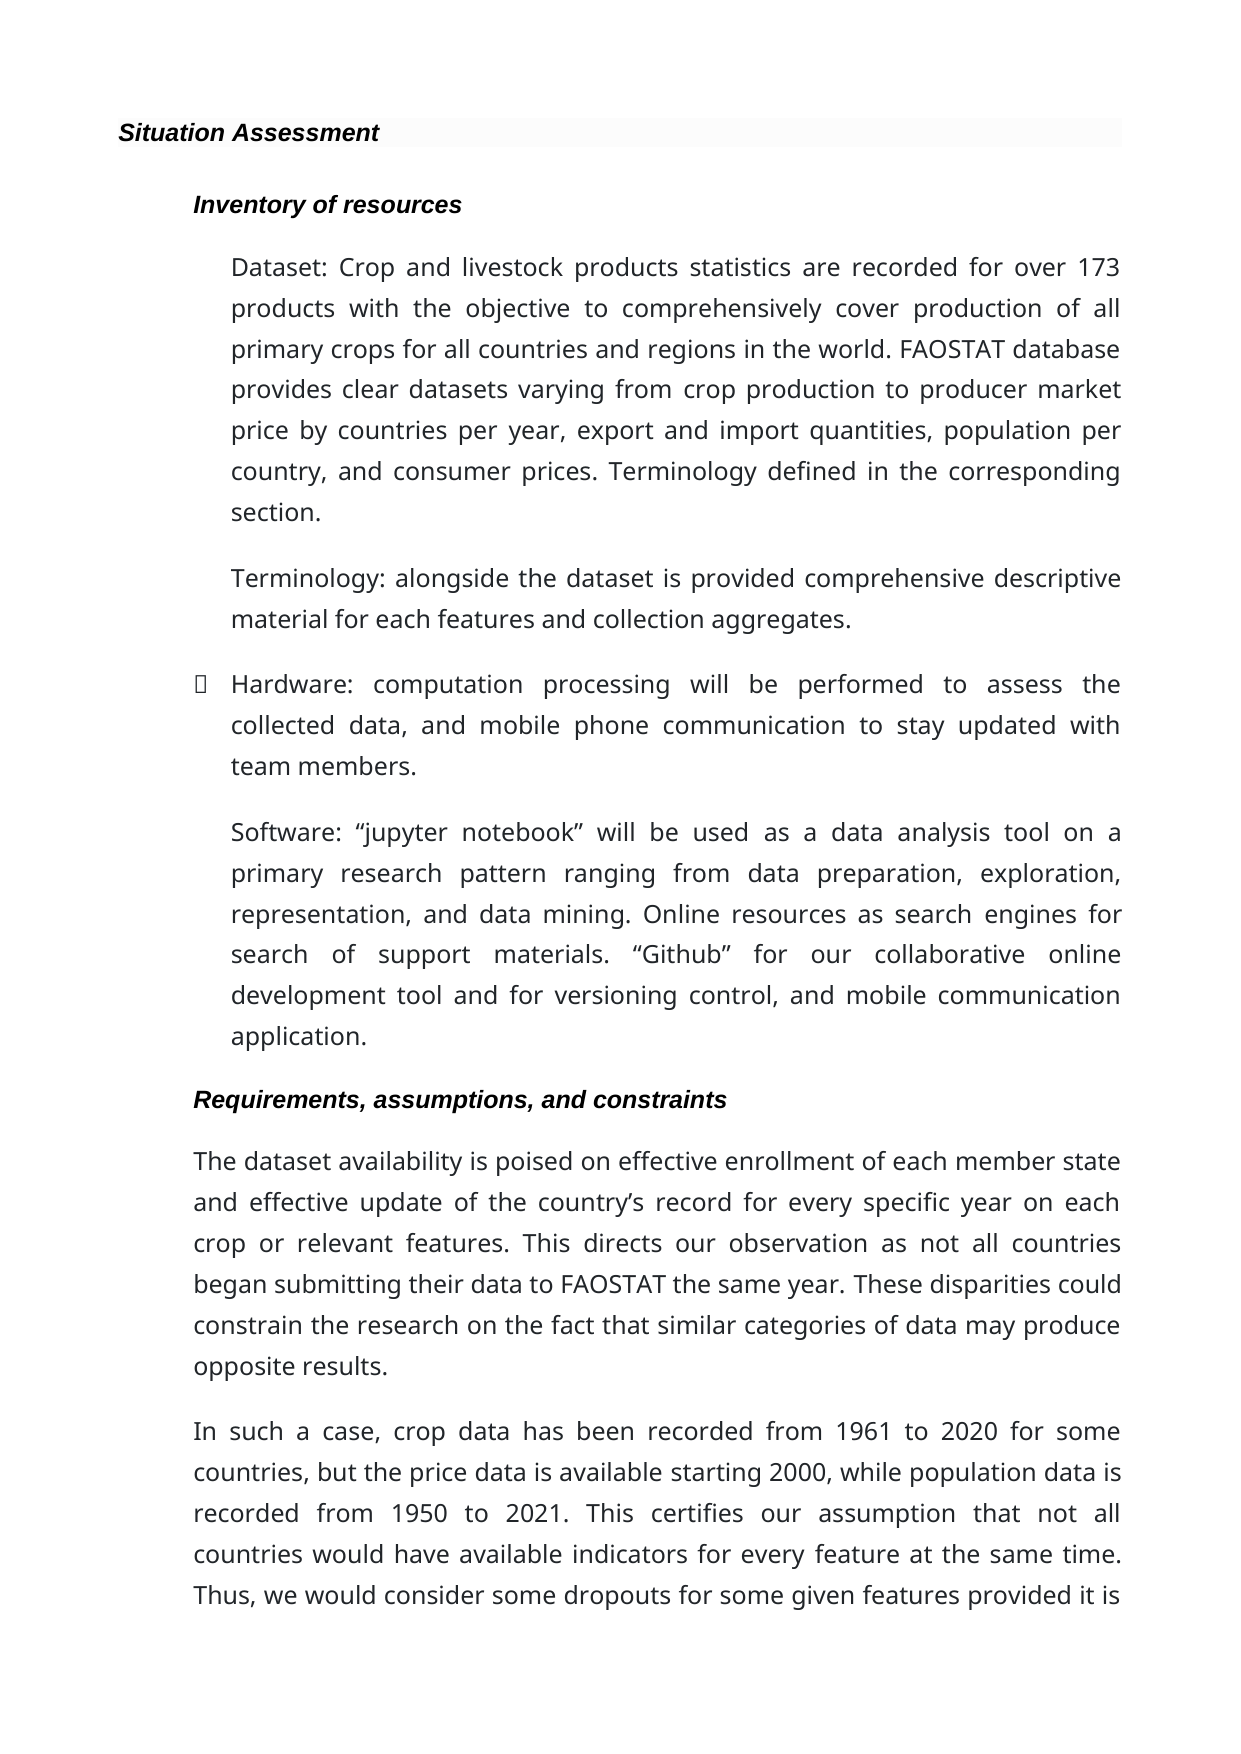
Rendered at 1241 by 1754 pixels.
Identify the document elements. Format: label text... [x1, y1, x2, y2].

list Terminology: alongside the dataset is provided comprehensive descriptive material for each features and collection aggregates. [193, 560, 1122, 635]
text In such a case, crop data has been recorded from 1961 to 2020 for some countries, but the price data is available starting 2000, while population data is recorded from 1950 to 2021. This certifies our assumption that not all countries would have available indicators for every feature at the same time. Thus, we would consider some dropouts for some given features provided it is [193, 1414, 1122, 1611]
text The dataset availability is poised on effective enrollment of each member state and effective update of the country’s record for every specific year on each crop or relevant features. This directs our observation as not all countries began submitting their data to FAOSTAT the same year. These disparities could constrain the research on the fact that similar categories of data may produce opposite results. [193, 1144, 1122, 1382]
list Dataset: Crop and livestock products statistics are recorded for over 173 products with the objective to comprehensively cover production of all primary crops for all countries and regions in the world. FAOSTAT database provides clear datasets varying from crop production to producer market price by countries per year, export and import quantities, population per country, and consumer prices. Terminology defined in the corresponding section. [193, 249, 1122, 529]
subtitle Inventory of resources [118, 190, 1122, 219]
list Software: “jupyter notebook” will be used as a data analysis tool on a primary research pattern ranging from data preparation, exploration, representation, and data mining. Online resources as search engines for search of support materials. “Github” for our collaborative online development tool and for versioning control, and mobile communication application. [193, 814, 1122, 1053]
list Hardware: computation processing will be performed to assess the collected data, and mobile phone communication to stay updated with team members. [193, 667, 1122, 783]
subtitle Situation Assessment [118, 118, 1122, 147]
text Requirements, assumptions, and constraints [118, 1084, 1122, 1113]
